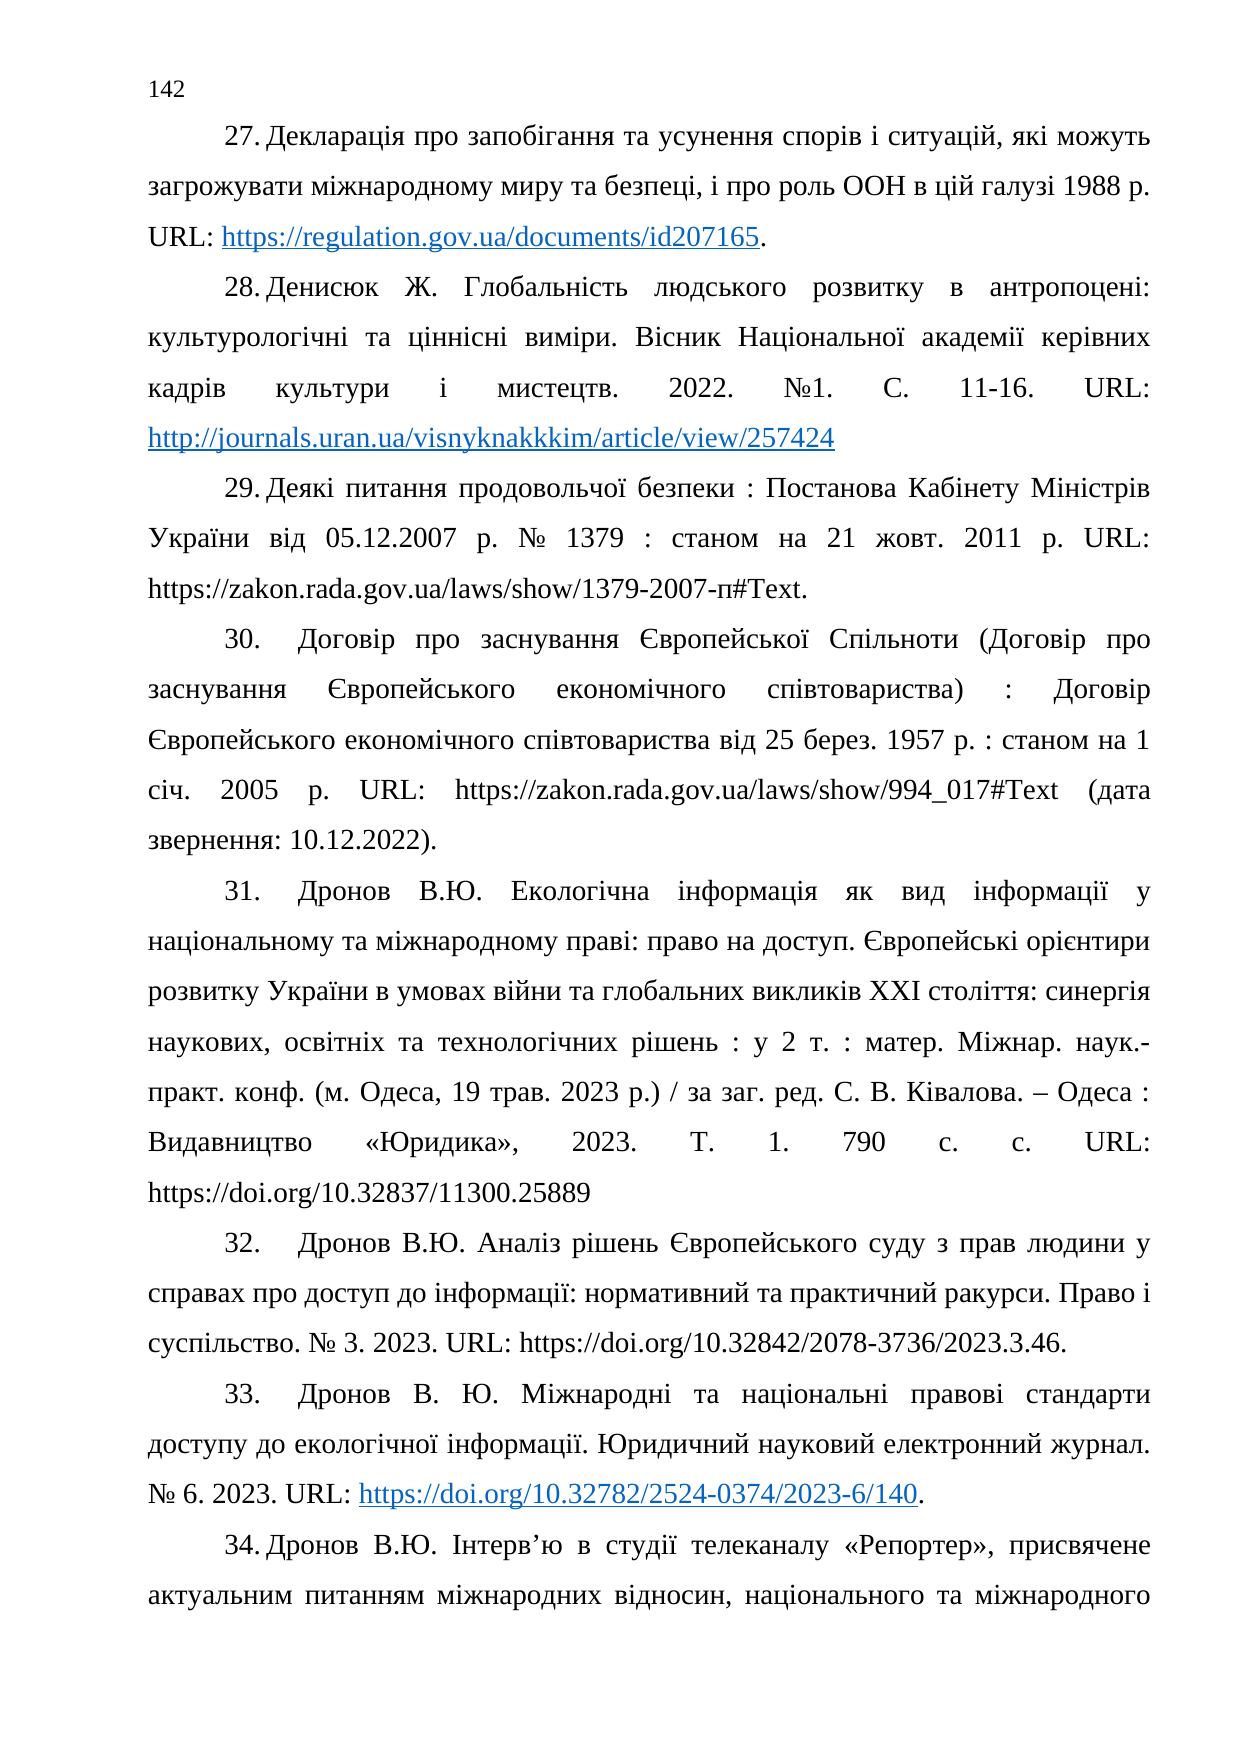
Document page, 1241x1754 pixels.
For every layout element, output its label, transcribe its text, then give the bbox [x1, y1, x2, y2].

list Деякі питання продовольчої безпеки : Постанова Кабінету Міністрів України від 05.12.2007 р. № 1379 : станом на 21 жовт. 2011 р. URL: https://zakon.rada.gov.ua/laws/show/1379-2007-п#Text. [148, 470, 1152, 604]
list Дронов В.Ю. Інтерв’ю в студії телеканалу «Репортер», присвячене актуальним питанням міжнародних відносин, національного та міжнародного [148, 1527, 1152, 1611]
list Дронов В.Ю. Екологічна інформація як вид інформації у національному та міжнародному праві: право на доступ. Європейські орієнтири розвитку України в умовах війни та глобальних викликів ХХІ століття: синергія наукових, освітніх та технологічних рішень : у 2 т. : матер. Міжнар. наук.- практ. конф. (м. Одеса, 19 трав. 2023 р.) / за заг. ред. С. В. Ківалова. – Одеса : Видавництво «Юридика», 2023. Т. 1. 790 с. c. URL: https://doi.org/10.32837/11300.25889 [148, 873, 1152, 1208]
list Денисюк Ж. Глобальність людського розвитку в антропоцені: культурологічні та ціннісні виміри. Вісник Національної академії керівних кадрів культури і мистецтв. 2022. №1. С. 11-16. URL: http://journals.uran.ua/visnyknakkkim/article/view/257424 [148, 269, 1152, 453]
list Дронов В.Ю. Аналіз рішень Європейського суду з прав людини у справах про доступ до інформації: нормативний та практичний ракурси. Право і суспільство. № 3. 2023. URL: https://doi.org/10.32842/2078-3736/2023.3.46. [148, 1225, 1152, 1359]
list Договір про заснування Європейської Спільноти (Договір про заснування Європейського економічного співтовариства) : Договір Європейського економічного співтовариства від 25 берез. 1957 р. : станом на 1 січ. 2005 р. URL: https://zakon.rada.gov.ua/laws/show/994_017#Text (дата звернення: 10.12.2022). [148, 621, 1152, 856]
list Декларація про запобігання та усунення спорів і ситуацій, які можуть загрожувати міжнародному миру та безпеці, і про роль ООН в цій галузі 1988 p. URL: https://regulation.gov.ua/documents/id207165. [148, 118, 1152, 252]
list Дронов В. Ю. Міжнародні та національні правові стандарти доступу до екологічної інформації. Юридичний науковий електронний журнал. № 6. 2023. URL: https://doi.org/10.32782/2524-0374/2023-6/140. [148, 1376, 1152, 1510]
